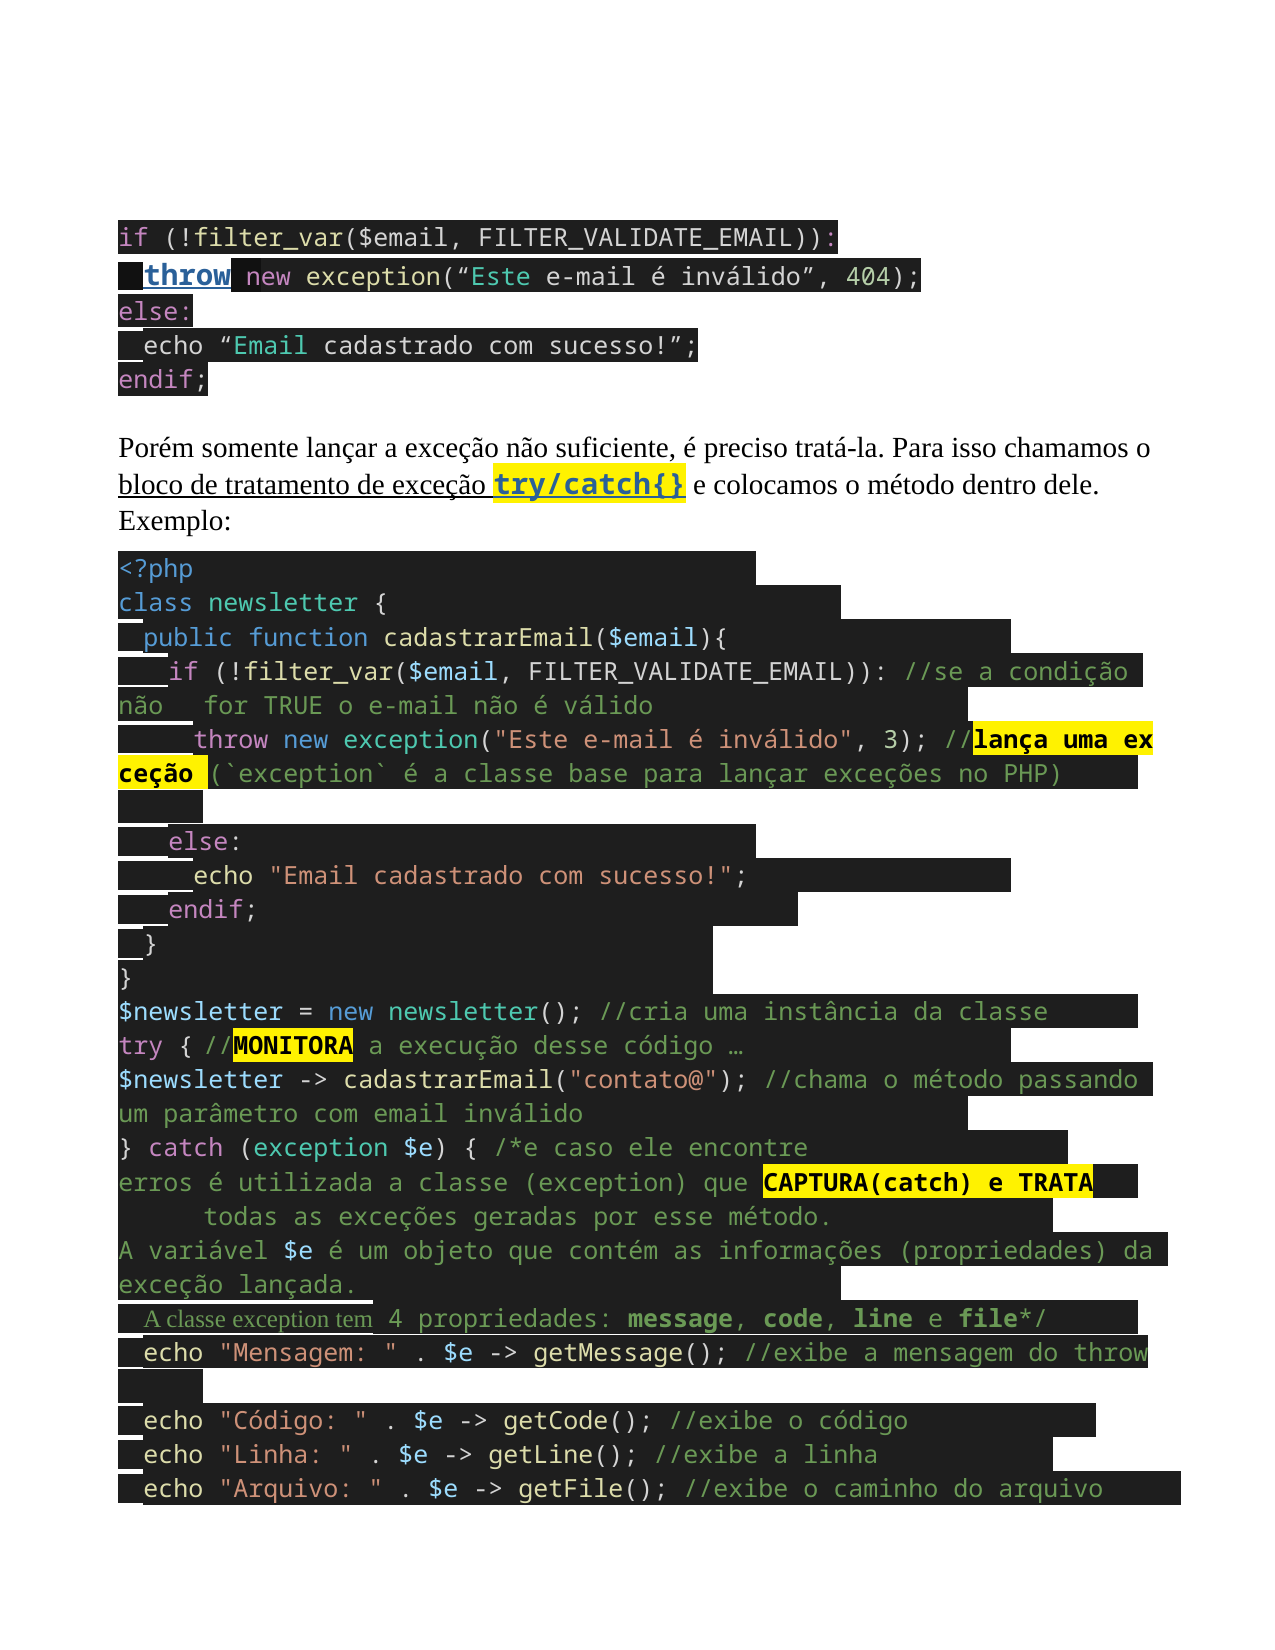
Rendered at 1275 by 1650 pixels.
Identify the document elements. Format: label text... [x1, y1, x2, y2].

text throw new exception(“Este e-mail é inválido”, 404); [118, 254, 1157, 293]
text endif; [118, 362, 1157, 396]
text Porém somente lançar a exceção não suficiente, é preciso tratá-la. Para isso chamamos o bloco de tratamento de exceção try/catch{} e colocamos o método dentro dele. Exemplo: [118, 430, 1157, 536]
text else: [118, 293, 1157, 327]
text echo "Email cadastrado com sucesso!"; [118, 858, 1157, 892]
text <?php [118, 551, 1157, 585]
text endif; [118, 892, 1157, 926]
text try { //MONITORA a execução desse código … [118, 1028, 1157, 1062]
text else: [118, 823, 1157, 858]
text class newsletter { [118, 585, 1157, 619]
text if (!filter_var($email, FILTER_VALIDATE_EMAIL)): [118, 220, 1157, 254]
text echo “Email cadastrado com sucesso!”; [118, 327, 1157, 362]
text echo "Mensagem: " . $e -> getMessage(); //exibe a mensagem do throw [118, 1334, 1157, 1403]
text echo "Arquivo: " . $e -> getFile(); //exibe o caminho do arquivo [118, 1471, 1157, 1505]
text $newsletter -> cadastrarEmail("contato@"); //chama o método passando um parâmetro com email inválido [118, 1062, 1157, 1130]
text } catch (exception $e) { /*e caso ele encontre erros é utilizada a classe (exception) que CAPTURA(catch) e TRATA todas as exceções geradas por esse método. [118, 1130, 1157, 1232]
text A classe exception tem 4 propriedades: message, code, line e file*/ [118, 1300, 1157, 1334]
text throw new exception("Este e-mail é inválido", 3); //lança uma exceção (`exception` é a classe base para lançar exceções no PHP) [118, 721, 1157, 823]
text public function cadastrarEmail($email){ [118, 619, 1157, 653]
text echo "Linha: " . $e -> getLine(); //exibe a linha [118, 1437, 1157, 1471]
text A variável $e é um objeto que contém as informações (propriedades) da exceção lançada. [118, 1232, 1157, 1300]
text } [118, 960, 1157, 994]
text if (!filter_var($email, FILTER_VALIDATE_EMAIL)): //se a condição não for TRUE o e-mail não é válido [118, 653, 1157, 721]
text } [118, 926, 1157, 960]
text echo "Código: " . $e -> getCode(); //exibe o código [118, 1403, 1157, 1437]
text $newsletter = new newsletter(); //cria uma instância da classe [118, 994, 1157, 1028]
